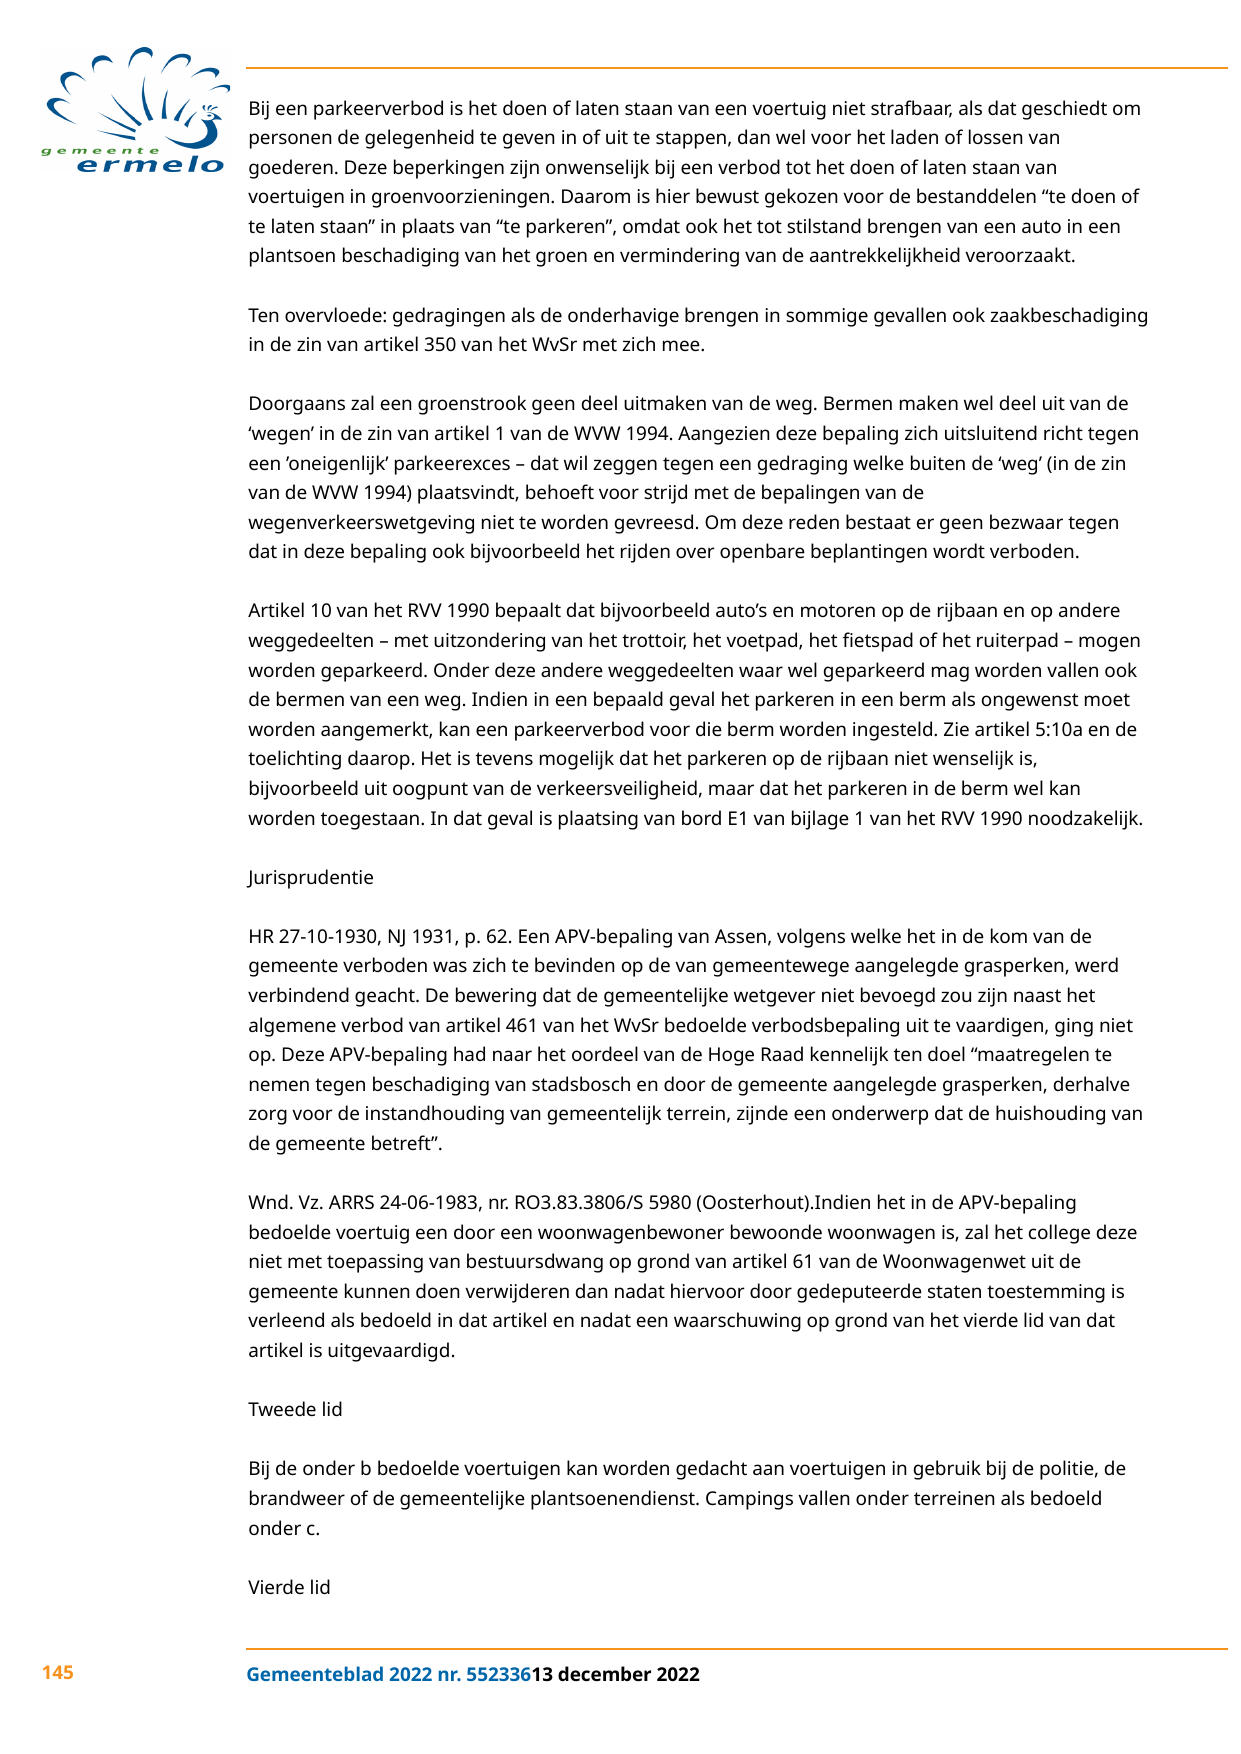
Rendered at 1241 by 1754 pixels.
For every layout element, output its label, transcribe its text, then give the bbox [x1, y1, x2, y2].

text HR 27-10-1930, NJ 1931, p. 62. Een APV-bepaling van Assen, volgens welke het in de kom van de gemeente verboden was zich te bevinden op de van gemeentewege aangelegde grasperken, werd verbindend geacht. De bewering dat de gemeentelijke wetgever niet bevoegd zou zijn naast het algemene verbod van artikel 461 van het WvSr bedoelde verbodsbepaling uit te vaardigen, ging niet op. Deze APV-bepaling had naar het oordeel van de Hoge Raad kennelijk ten doel “maatregelen te nemen tegen beschadiging van stadsbosch en door de gemeente aangelegde grasperken, derhalve zorg voor de instandhouding van gemeentelijk terrein, zijnde een onderwerp dat de huishouding van de gemeente betreft”. [248, 923, 1152, 1156]
text Jurisprudentie [248, 864, 1152, 890]
text Tweede lid [248, 1396, 1152, 1422]
text Doorgaans zal een groenstrook geen deel uitmaken van de weg. Bermen maken wel deel uit van de ‘wegen’ in de zin van artikel 1 van de WVW 1994. Aangezien deze bepaling zich uitsluitend richt tegen een ’oneigenlijk’ parkeerexces – dat wil zeggen tegen een gedraging welke buiten de ‘weg’ (in de zin van de WVW 1994) plaatsvindt, behoeft voor strijd met de bepalingen van de wegenverkeerswetgeving niet te worden gevreesd. Om deze reden bestaat er geen bezwaar tegen dat in deze bepaling ook bijvoorbeeld het rijden over openbare beplantingen wordt verboden. [248, 391, 1152, 564]
picture [41, 47, 231, 172]
text Ten overvloede: gedragingen als de onderhavige brengen in sommige gevallen ook zaakbeschadiging in de zin van artikel 350 van het WvSr met zich mee. [248, 302, 1152, 357]
text Wnd. Vz. ARRS 24-06-1983, nr. RO3.83.3806/S 5980 (Oosterhout).Indien het in de APV-bepaling bedoelde voertuig een door een woonwagenbewoner bewoonde woonwagen is, zal het college deze niet met toepassing van bestuursdwang op grond van artikel 61 van de Woonwagenwet uit de gemeente kunnen doen verwijderen dan nadat hiervoor door gedeputeerde staten toestemming is verleend als bedoeld in dat artikel en nadat een waarschuwing op grond van het vierde lid van dat artikel is uitgevaardigd. [248, 1189, 1152, 1363]
text Artikel 10 van het RVV 1990 bepaalt dat bijvoorbeeld auto’s en motoren op de rijbaan en op andere weggedeelten – met uitzondering van het trottoir, het voetpad, het fietspad of het ruiterpad – mogen worden geparkeerd. Onder deze andere weggedeelten waar wel geparkeerd mag worden vallen ook de bermen van een weg. Indien in een bepaald geval het parkeren in een berm als ongewenst moet worden aangemerkt, kan een parkeerverbod voor die berm worden ingesteld. Zie artikel 5:10a en de toelichting daarop. Het is tevens mogelijk dat het parkeren op de rijbaan niet wenselijk is, bijvoorbeeld uit oogpunt van de verkeersveiligheid, maar dat het parkeren in de berm wel kan worden toegestaan. In dat geval is plaatsing van bord E1 van bijlage 1 van het RVV 1990 noodzakelijk. [248, 598, 1152, 831]
text Bij een parkeerverbod is het doen of laten staan van een voertuig niet strafbaar, als dat geschiedt om personen de gelegenheid te geven in of uit te stappen, dan wel voor het laden of lossen van goederen. Deze beperkingen zijn onwenselijk bij een verbod tot het doen of laten staan van voertuigen in groenvoorzieningen. Daarom is hier bewust gekozen voor de bestanddelen “te doen of te laten staan” in plaats van “te parkeren”, omdat ook het tot stilstand brengen van een auto in een plantsoen beschadiging van het groen en vermindering van de aantrekkelijkheid veroorzaakt. [248, 95, 1152, 268]
text Vierde lid [248, 1574, 1152, 1600]
text Bij de onder b bedoelde voertuigen kan worden gedacht aan voertuigen in gebruik bij de politie, de brandweer of de gemeentelijke plantsoenendienst. Campings vallen onder terreinen als bedoeld onder c. [248, 1456, 1152, 1541]
